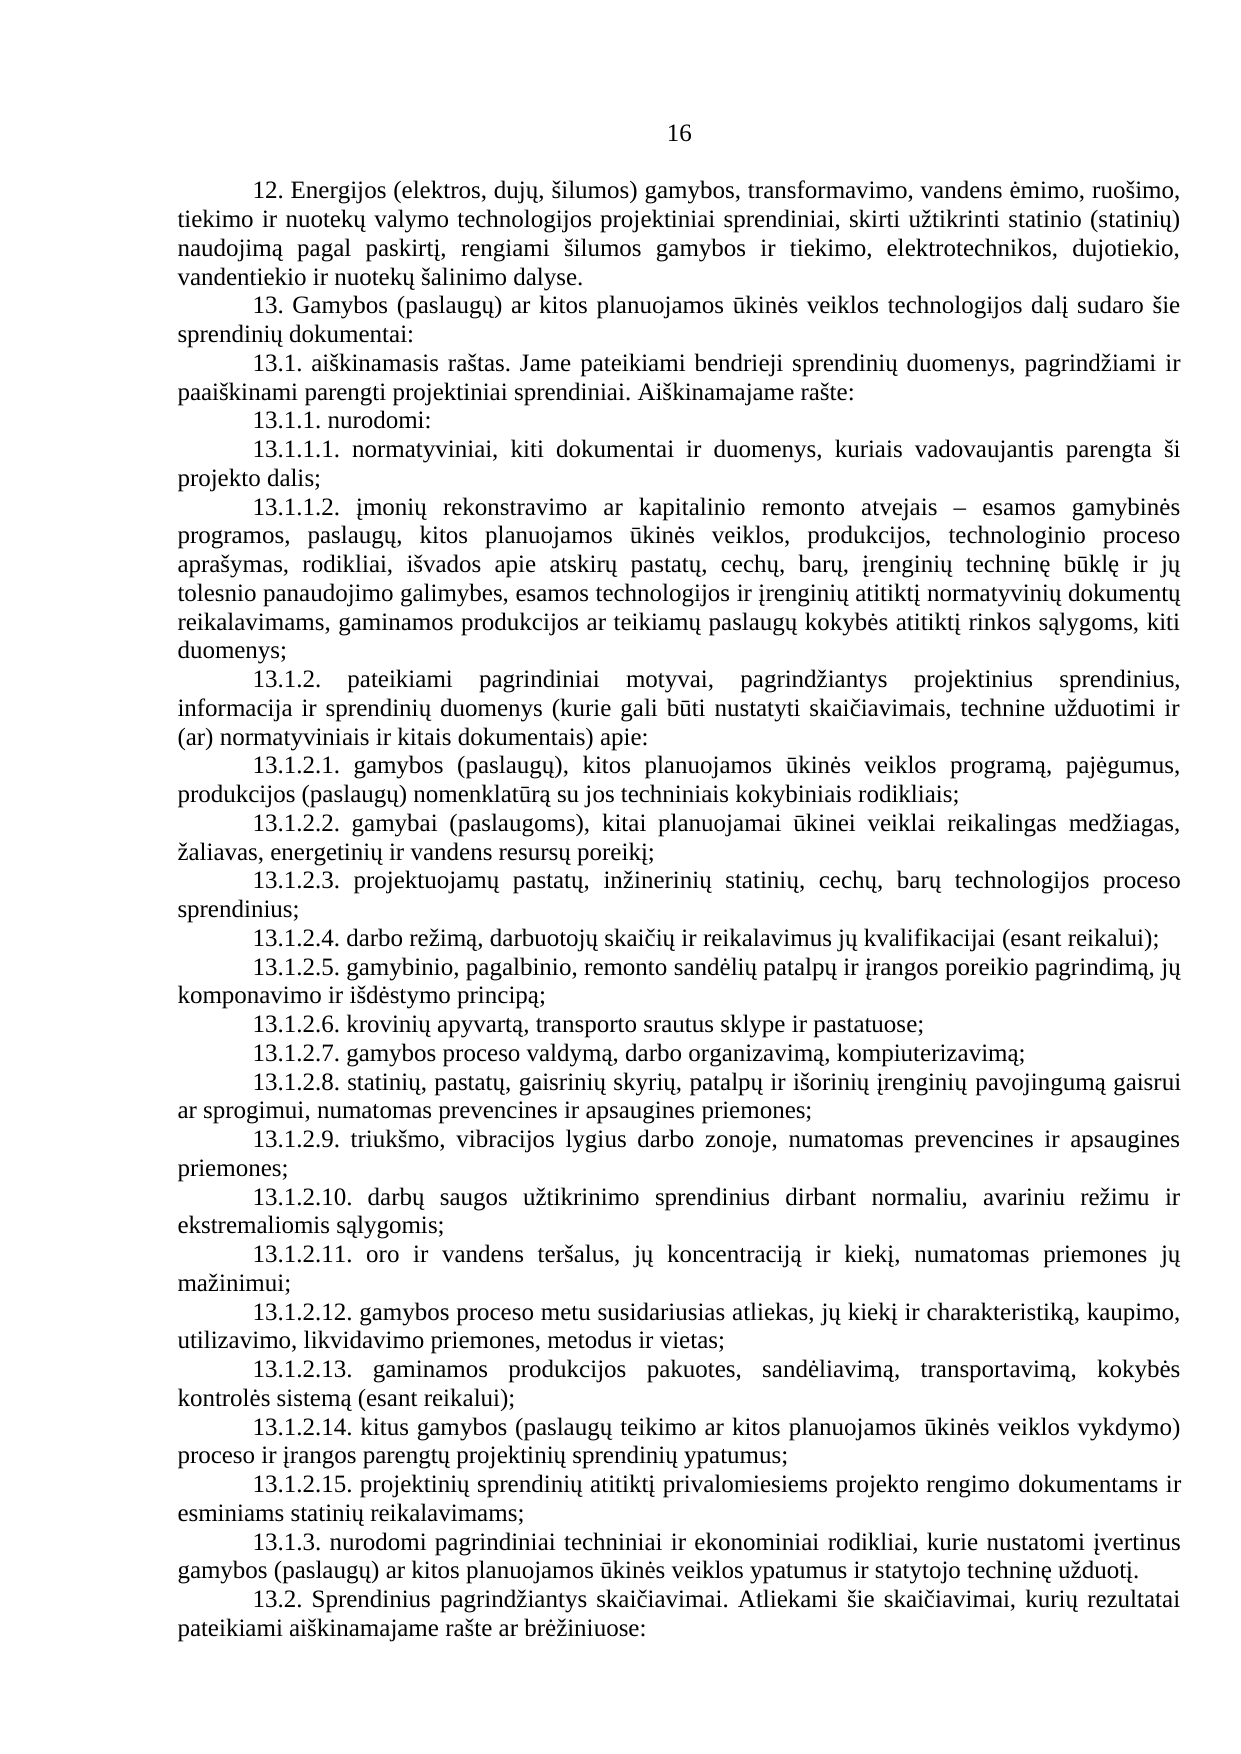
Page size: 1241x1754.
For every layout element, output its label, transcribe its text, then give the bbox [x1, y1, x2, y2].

text 13.1.2.10. darbų saugos užtikrinimo sprendinius dirbant normaliu, avariniu režimu ir ekstremaliomis sąlygomis; [177, 1182, 1181, 1239]
text 13.1.2.11. oro ir vandens teršalus, jų koncentraciją ir kiekį, numatomas priemones jų mažinimui; [177, 1239, 1181, 1297]
text 13.1.2.5. gamybinio, pagalbinio, remonto sandėlių patalpų ir įrangos poreikio pagrindimą, jų komponavimo ir išdėstymo principą; [177, 952, 1181, 1009]
text 13.1.2.15. projektinių sprendinių atitiktį privalomiesiems projekto rengimo dokumentams ir esminiams statinių reikalavimams; [177, 1469, 1181, 1527]
text 13.1.2.2. gamybai (paslaugoms), kitai planuojamai ūkinei veiklai reikalingas medžiagas, žaliavas, energetinių ir vandens resursų poreikį; [177, 808, 1181, 866]
text 13.1.2.14. kitus gamybos (paslaugų teikimo ar kitos planuojamos ūkinės veiklos vykdymo) proceso ir įrangos parengtų projektinių sprendinių ypatumus; [177, 1412, 1181, 1469]
text 13.1.2.6. krovinių apyvartą, transporto srautus sklype ir pastatuose; [177, 1009, 1181, 1038]
text 13.1.2. pateikiami pagrindiniai motyvai, pagrindžiantys projektinius sprendinius, informacija ir sprendinių duomenys (kurie gali būti nustatyti skaičiavimais, technine užduotimi ir (ar) normatyviniais ir kitais dokumentais) apie: [177, 664, 1181, 751]
text 13.1. aiškinamasis raštas. Jame pateikiami bendrieji sprendinių duomenys, pagrindžiami ir paaiškinami parengti projektiniai sprendiniai. Aiškinamajame rašte: [177, 348, 1181, 406]
text 13.1.2.1. gamybos (paslaugų), kitos planuojamos ūkinės veiklos programą, pajėgumus, produkcijos (paslaugų) nomenklatūrą su jos techniniais kokybiniais rodikliais; [177, 751, 1181, 808]
text 13.1.1.2. įmonių rekonstravimo ar kapitalinio remonto atvejais – esamos gamybinės programos, paslaugų, kitos planuojamos ūkinės veiklos, produkcijos, technologinio proceso aprašymas, rodikliai, išvados apie atskirų pastatų, cechų, barų, įrenginių techninę būklę ir jų tolesnio panaudojimo galimybes, esamos technologijos ir įrenginių atitiktį normatyvinių dokumentų reikalavimams, gaminamos produkcijos ar teikiamų paslaugų kokybės atitiktį rinkos sąlygoms, kiti duomenys; [177, 492, 1181, 664]
text 13.1.2.12. gamybos proceso metu susidariusias atliekas, jų kiekį ir charakteristiką, kaupimo, utilizavimo, likvidavimo priemones, metodus ir vietas; [177, 1297, 1181, 1354]
text 13.1.2.3. projektuojamų pastatų, inžinerinių statinių, cechų, barų technologijos proceso sprendinius; [177, 866, 1181, 923]
text 13.1.1.1. normatyviniai, kiti dokumentai ir duomenys, kuriais vadovaujantis parengta ši projekto dalis; [177, 434, 1181, 492]
text 13.1.2.4. darbo režimą, darbuotojų skaičių ir reikalavimus jų kvalifikacijai (esant reikalui); [177, 923, 1181, 952]
text 13.2. Sprendinius pagrindžiantys skaičiavimai. Atliekami šie skaičiavimai, kurių rezultatai pateikiami aiškinamajame rašte ar brėžiniuose: [177, 1584, 1181, 1642]
text 13.1.2.7. gamybos proceso valdymą, darbo organizavimą, kompiuterizavimą; [177, 1038, 1181, 1067]
text 13.1.1. nurodomi: [177, 406, 1181, 434]
text 12. Energijos (elektros, dujų, šilumos) gamybos, transformavimo, vandens ėmimo, ruošimo, tiekimo ir nuotekų valymo technologijos projektiniai sprendiniai, skirti užtikrinti statinio (statinių) naudojimą pagal paskirtį, rengiami šilumos gamybos ir tiekimo, elektrotechnikos, dujotiekio, vandentiekio ir nuotekų šalinimo dalyse. [177, 176, 1181, 291]
text 13.1.3. nurodomi pagrindiniai techniniai ir ekonominiai rodikliai, kurie nustatomi įvertinus gamybos (paslaugų) ar kitos planuojamos ūkinės veiklos ypatumus ir statytojo techninę užduotį. [177, 1527, 1181, 1584]
text 13.1.2.8. statinių, pastatų, gaisrinių skyrių, patalpų ir išorinių įrenginių pavojingumą gaisrui ar sprogimui, numatomas prevencines ir apsaugines priemones; [177, 1067, 1181, 1124]
text 13. Gamybos (paslaugų) ar kitos planuojamos ūkinės veiklos technologijos dalį sudaro šie sprendinių dokumentai: [177, 291, 1181, 348]
text 13.1.2.13. gaminamos produkcijos pakuotes, sandėliavimą, transportavimą, kokybės kontrolės sistemą (esant reikalui); [177, 1354, 1181, 1412]
text 13.1.2.9. triukšmo, vibracijos lygius darbo zonoje, numatomas prevencines ir apsaugines priemones; [177, 1124, 1181, 1182]
